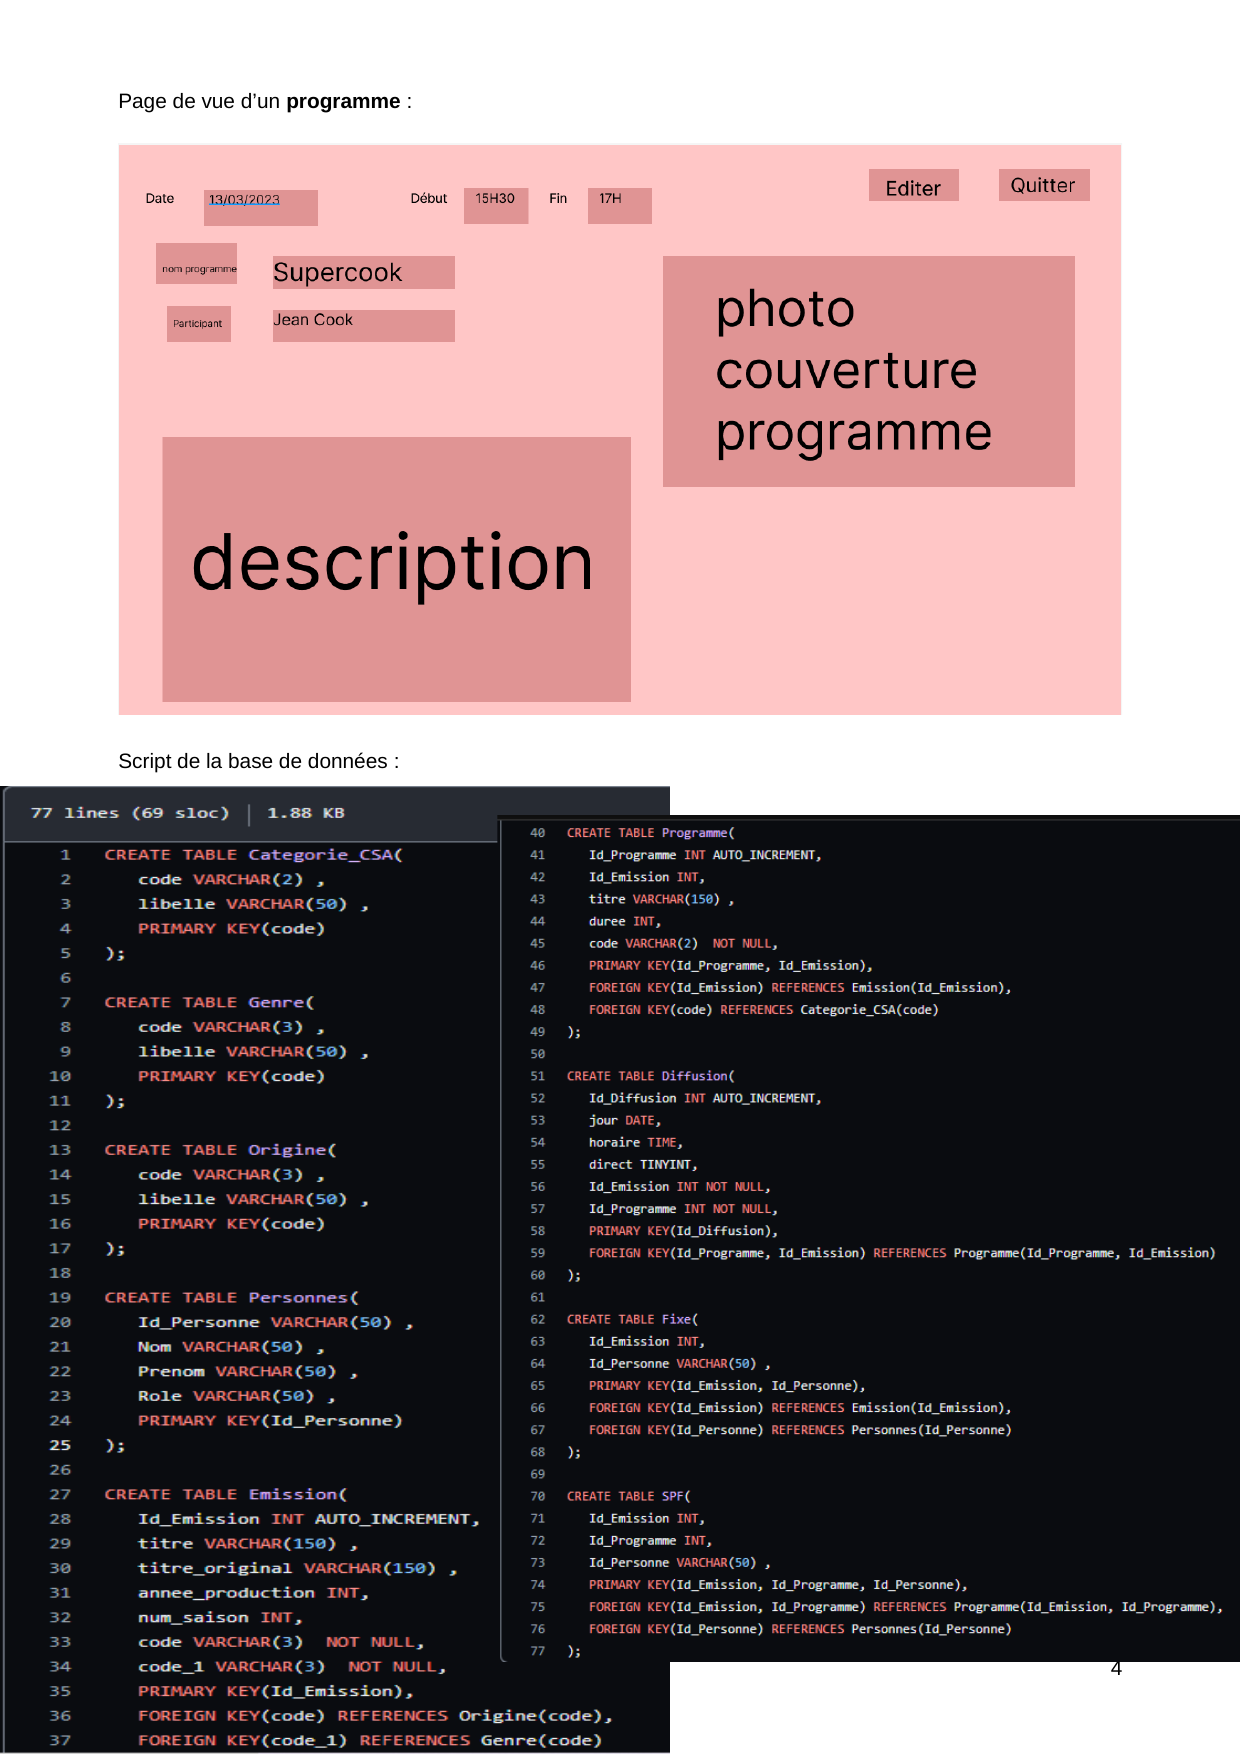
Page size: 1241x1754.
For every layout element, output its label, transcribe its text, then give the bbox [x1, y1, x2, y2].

subtitle Script de la base de données : [118, 749, 1122, 773]
picture [118, 143, 1123, 715]
subtitle Page de vue d’un programme : [118, 89, 1122, 113]
picture [0, 786, 1240, 1754]
